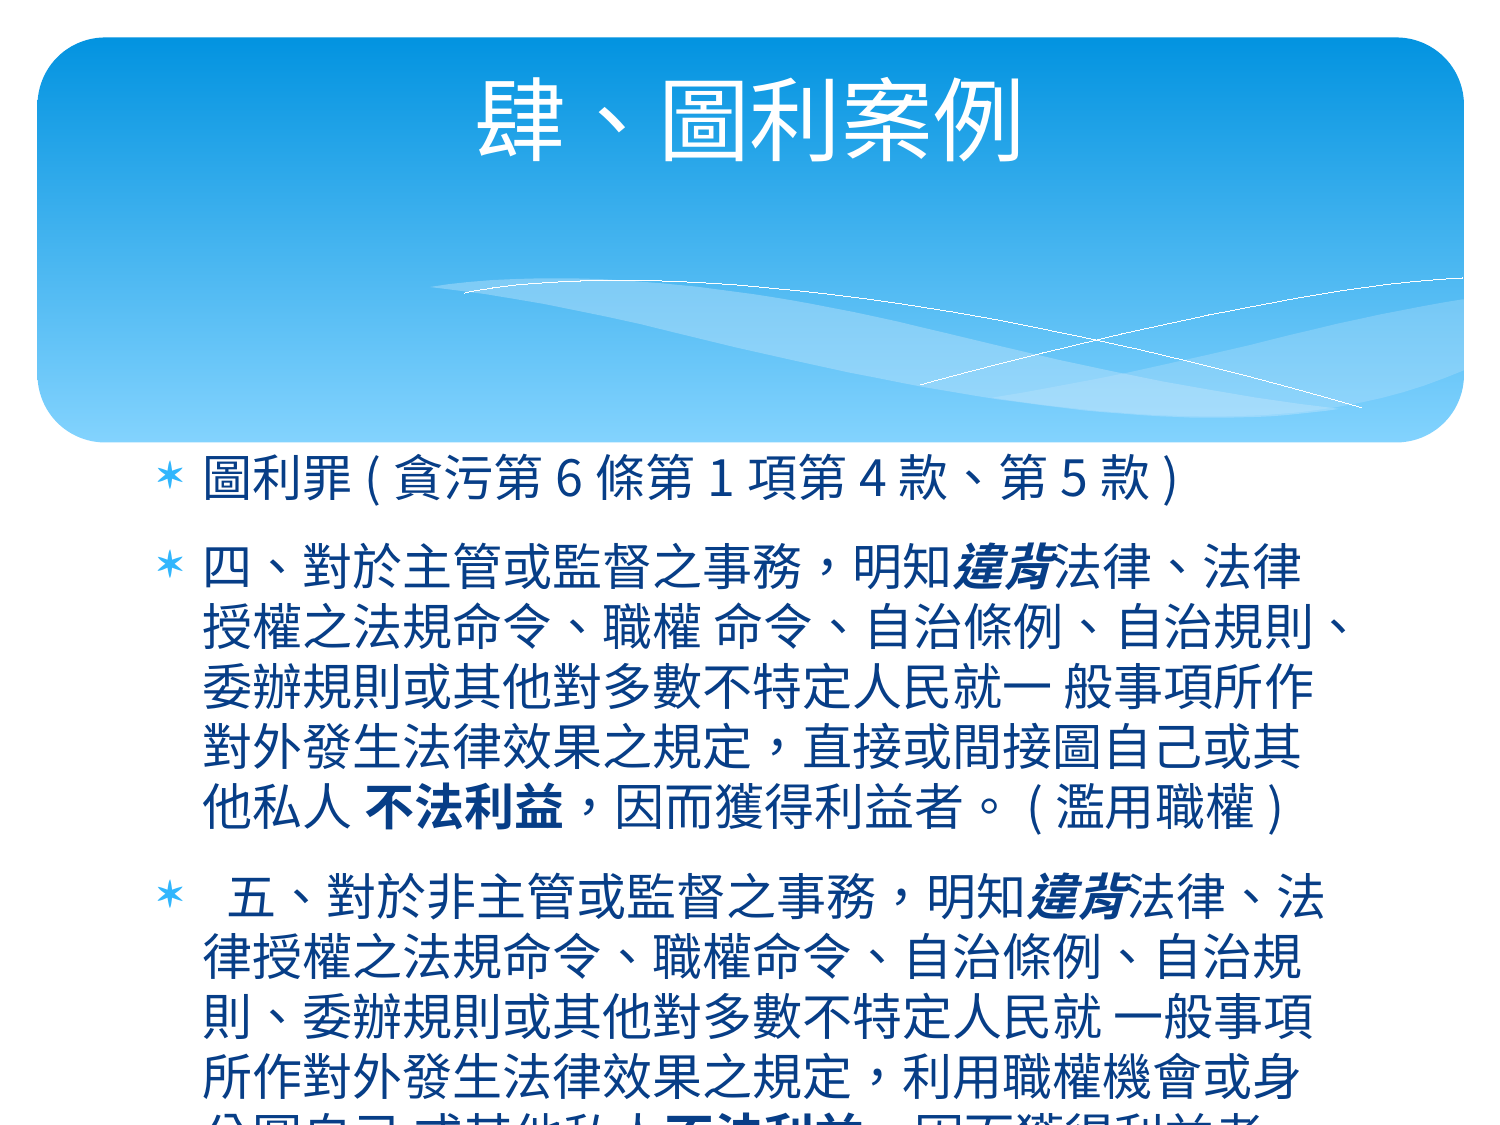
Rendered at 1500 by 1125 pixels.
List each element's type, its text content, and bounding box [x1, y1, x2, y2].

list 圖利罪(貪污第6條第1項第4款、第5款) 四、對於主管或監督之事務，明知違背法律、法律授權之法規命令、職權 命令、自治條例、自治規則、委辦規則或其他對多數不特定人民就一 般事項所作對外發生法律效果之規定，直接或間接圖自己或其他私人 不法利益，因而獲得利益者。(濫用職權) 五、對於非主管或監督之事務，明知違背法律、法律授權之法規命令、職權命令、自治條例、自治規則、委辦規則或其他對多數不特定人民就 一般事項所作對外發生法律效果之規定，利用職權機會或身分圖自己 或其他私人不法利益，因而獲得利益者。(濫用職位) [143, 438, 1359, 1005]
title 肆、圖利案例 [75, 55, 1425, 261]
